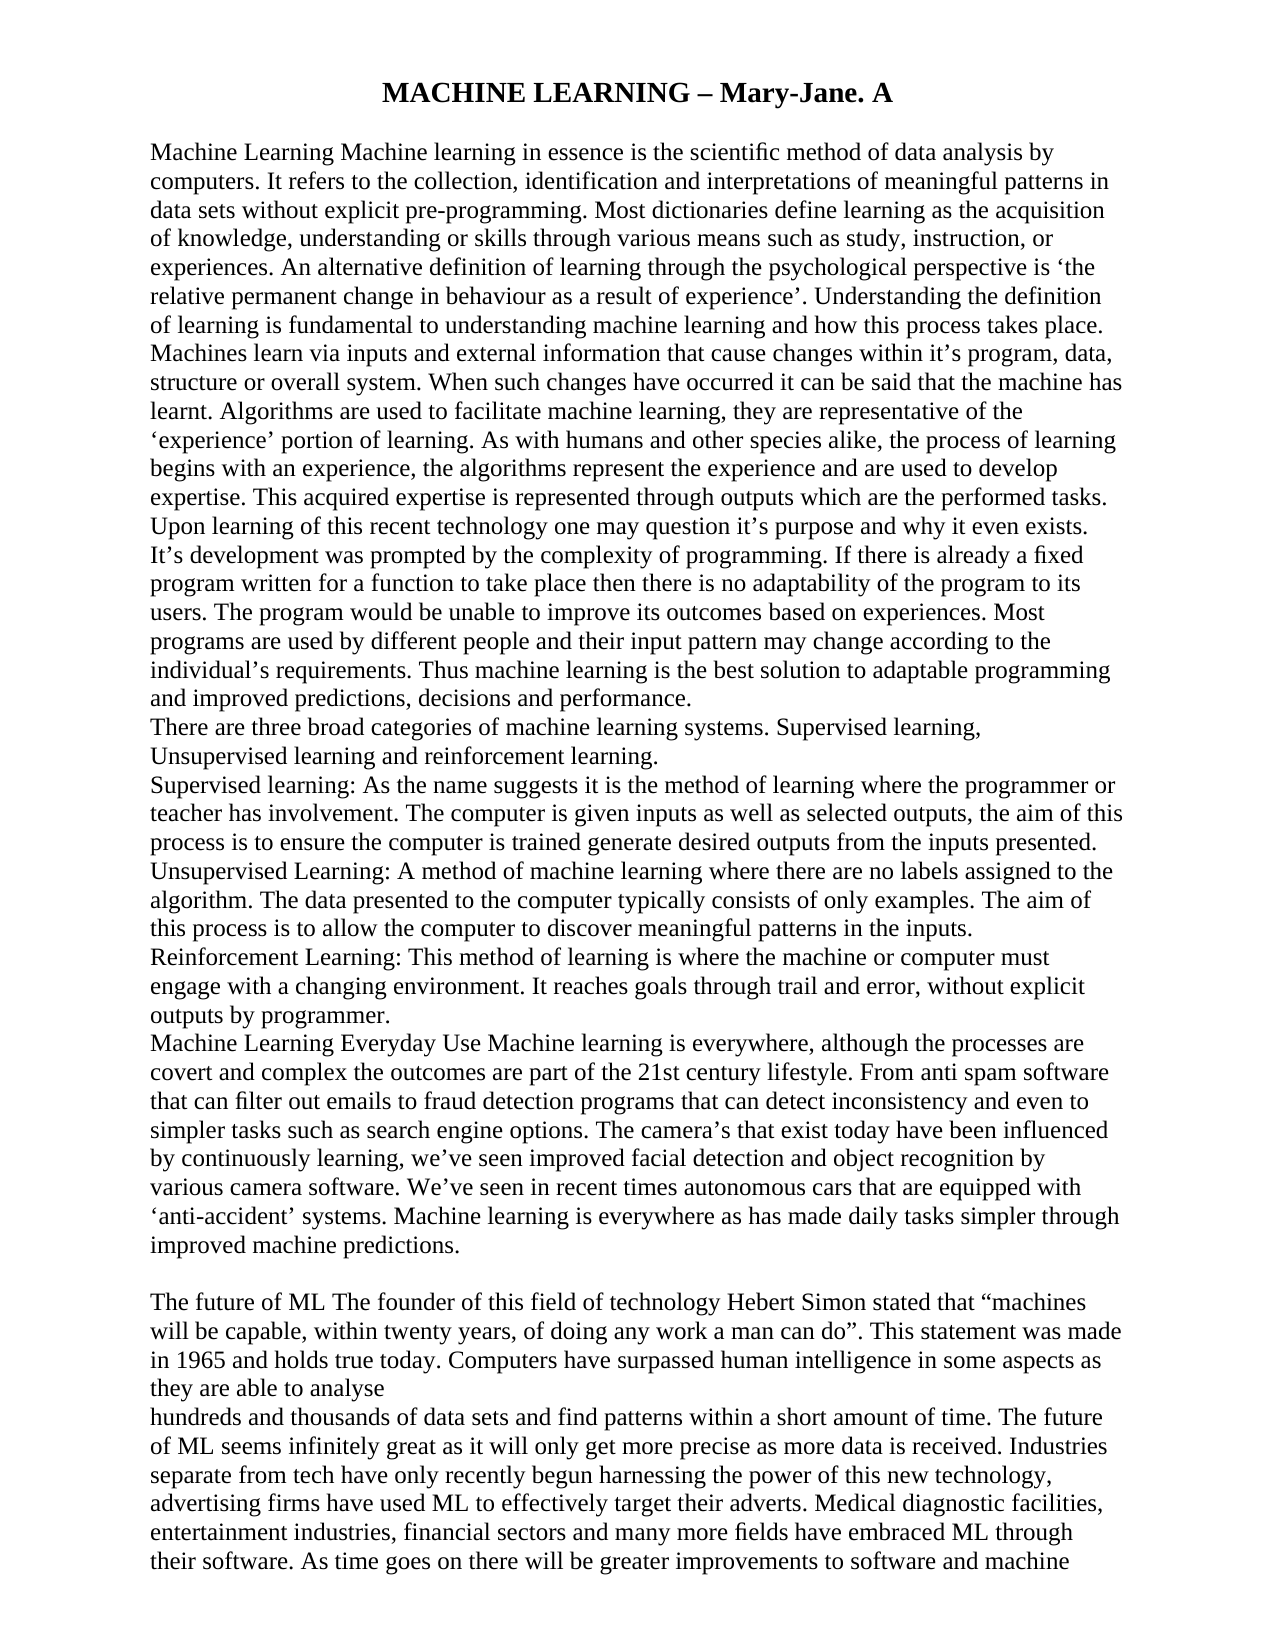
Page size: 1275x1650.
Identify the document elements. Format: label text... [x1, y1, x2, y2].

text The future of ML The founder of this field of technology Hebert Simon stated that “machines will be capable, within twenty years, of doing any work a man can do”. This statement was made in 1965 and holds true today. Computers have surpassed human intelligence in some aspects as they are able to analyse [150, 1287, 1125, 1402]
text Machine Learning Machine learning in essence is the scientiﬁc method of data analysis by computers. It refers to the collection, identification and interpretations of meaningful patterns in data sets without explicit pre-programming. Most dictionaries define learning as the acquisition of knowledge, understanding or skills through various means such as study, instruction, or experiences. An alternative definition of learning through the psychological perspective is ‘the relative permanent change in behaviour as a result of experience’. Understanding the definition of learning is fundamental to understanding machine learning and how this process takes place. Machines learn via inputs and external information that cause changes within it’s program, data, structure or overall system. When such changes have occurred it can be said that the machine has learnt. Algorithms are used to facilitate machine learning, they are representative of the ‘experience’ portion of learning. As with humans and other species alike, the process of learning begins with an experience, the algorithms represent the experience and are used to develop expertise. This acquired expertise is represented through outputs which are the performed tasks. Upon learning of this recent technology one may question it’s purpose and why it even exists. It’s development was prompted by the complexity of programming. If there is already a ﬁxed program written for a function to take place then there is no adaptability of the program to its users. The program would be unable to improve its outcomes based on experiences. Most programs are used by different people and their input pattern may change according to the individual’s requirements. Thus machine learning is the best solution to adaptable programming and improved predictions, decisions and performance. There are three broad categories of machine learning systems. Supervised learning, Unsupervised learning and reinforcement learning. Supervised learning: As the name suggests it is the method of learning where the programmer or teacher has involvement. The computer is given inputs as well as selected outputs, the aim of this process is to ensure the computer is trained generate desired outputs from the inputs presented. Unsupervised Learning: A method of machine learning where there are no labels assigned to the algorithm. The data presented to the computer typically consists of only examples. The aim of this process is to allow the computer to discover meaningful patterns in the inputs. Reinforcement Learning: This method of learning is where the machine or computer must engage with a changing environment. It reaches goals through trail and error, without explicit outputs by programmer. Machine Learning Everyday Use Machine learning is everywhere, although the processes are covert and complex the outcomes are part of the 21st century lifestyle. From anti spam software that can ﬁlter out emails to fraud detection programs that can detect inconsistency and even to simpler tasks such as search engine options. The camera’s that exist today have been influenced by continuously learning, we’ve seen improved facial detection and object recognition by various camera software. We’ve seen in recent times autonomous cars that are equipped with ‘anti-accident’ systems. Machine learning is everywhere as has made daily tasks simpler through improved machine predictions. [150, 137, 1125, 1287]
text MACHINE LEARNING – Mary-Jane. A [150, 75, 1125, 108]
text hundreds and thousands of data sets and find patterns within a short amount of time. The future of ML seems infinitely great as it will only get more precise as more data is received. Industries separate from tech have only recently begun harnessing the power of this new technology, advertising firms have used ML to effectively target their adverts. Medical diagnostic facilities, entertainment industries, financial sectors and many more ﬁelds have embraced ML through their software. As time goes on there will be greater improvements to software and machine [150, 1402, 1125, 1575]
